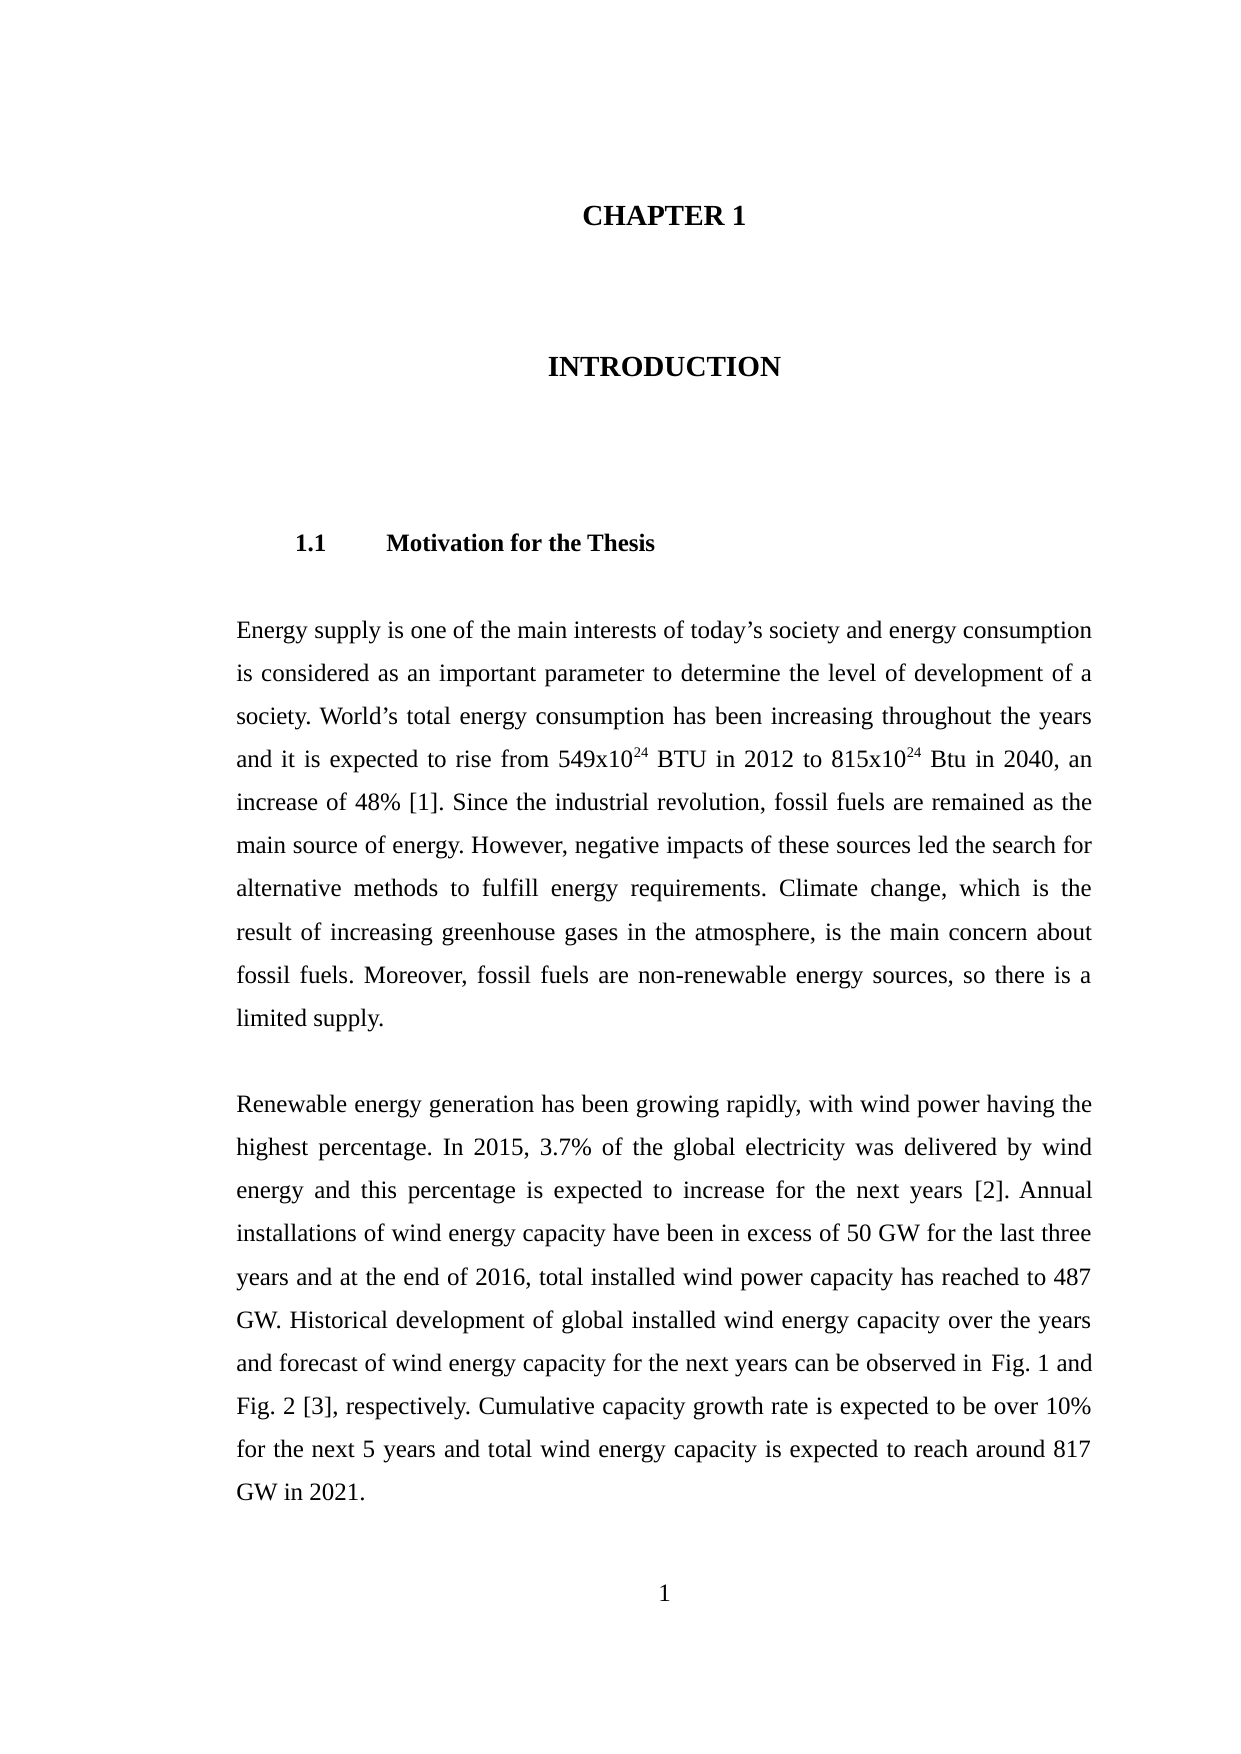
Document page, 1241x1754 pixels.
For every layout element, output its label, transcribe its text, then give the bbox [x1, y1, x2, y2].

list Motivation for the Thesis [295, 528, 1093, 557]
text Renewable energy generation has been growing rapidly, with wind power having the highest percentage. In 2015, 3.7% of the global electricity was delivered by wind energy and this percentage is expected to increase for the next years [2]. Annual installations of wind energy capacity have been in excess of 50 GW for the last three years and at the end of 2016, total installed wind power capacity has reached to 487 GW. Historical development of global installed wind energy capacity over the years and forecast of wind energy capacity for the next years can be observed in Fig. 1 and Fig. 2 [3], respectively. Cumulative capacity growth rate is expected to be over 10% for the next 5 years and total wind energy capacity is expected to reach around 817 GW in 2021. [236, 1089, 1093, 1506]
text INTRODUCTION [236, 349, 1093, 382]
text Energy supply is one of the main interests of today’s society and energy consumption is considered as an important parameter to determine the level of development of a society. World’s total energy consumption has been increasing throughout the years and it is expected to rise from 549x1024 BTU in 2012 to 815x1024 Btu in 2040, an increase of 48% [1]. Since the industrial revolution, fossil fuels are remained as the main source of energy. However, negative impacts of these sources led the search for alternative methods to fulfill energy requirements. Climate change, which is the result of increasing greenhouse gases in the atmosphere, is the main concern about fossil fuels. Moreover, fossil fuels are non-renewable energy sources, so there is a limited supply. [236, 615, 1093, 1032]
